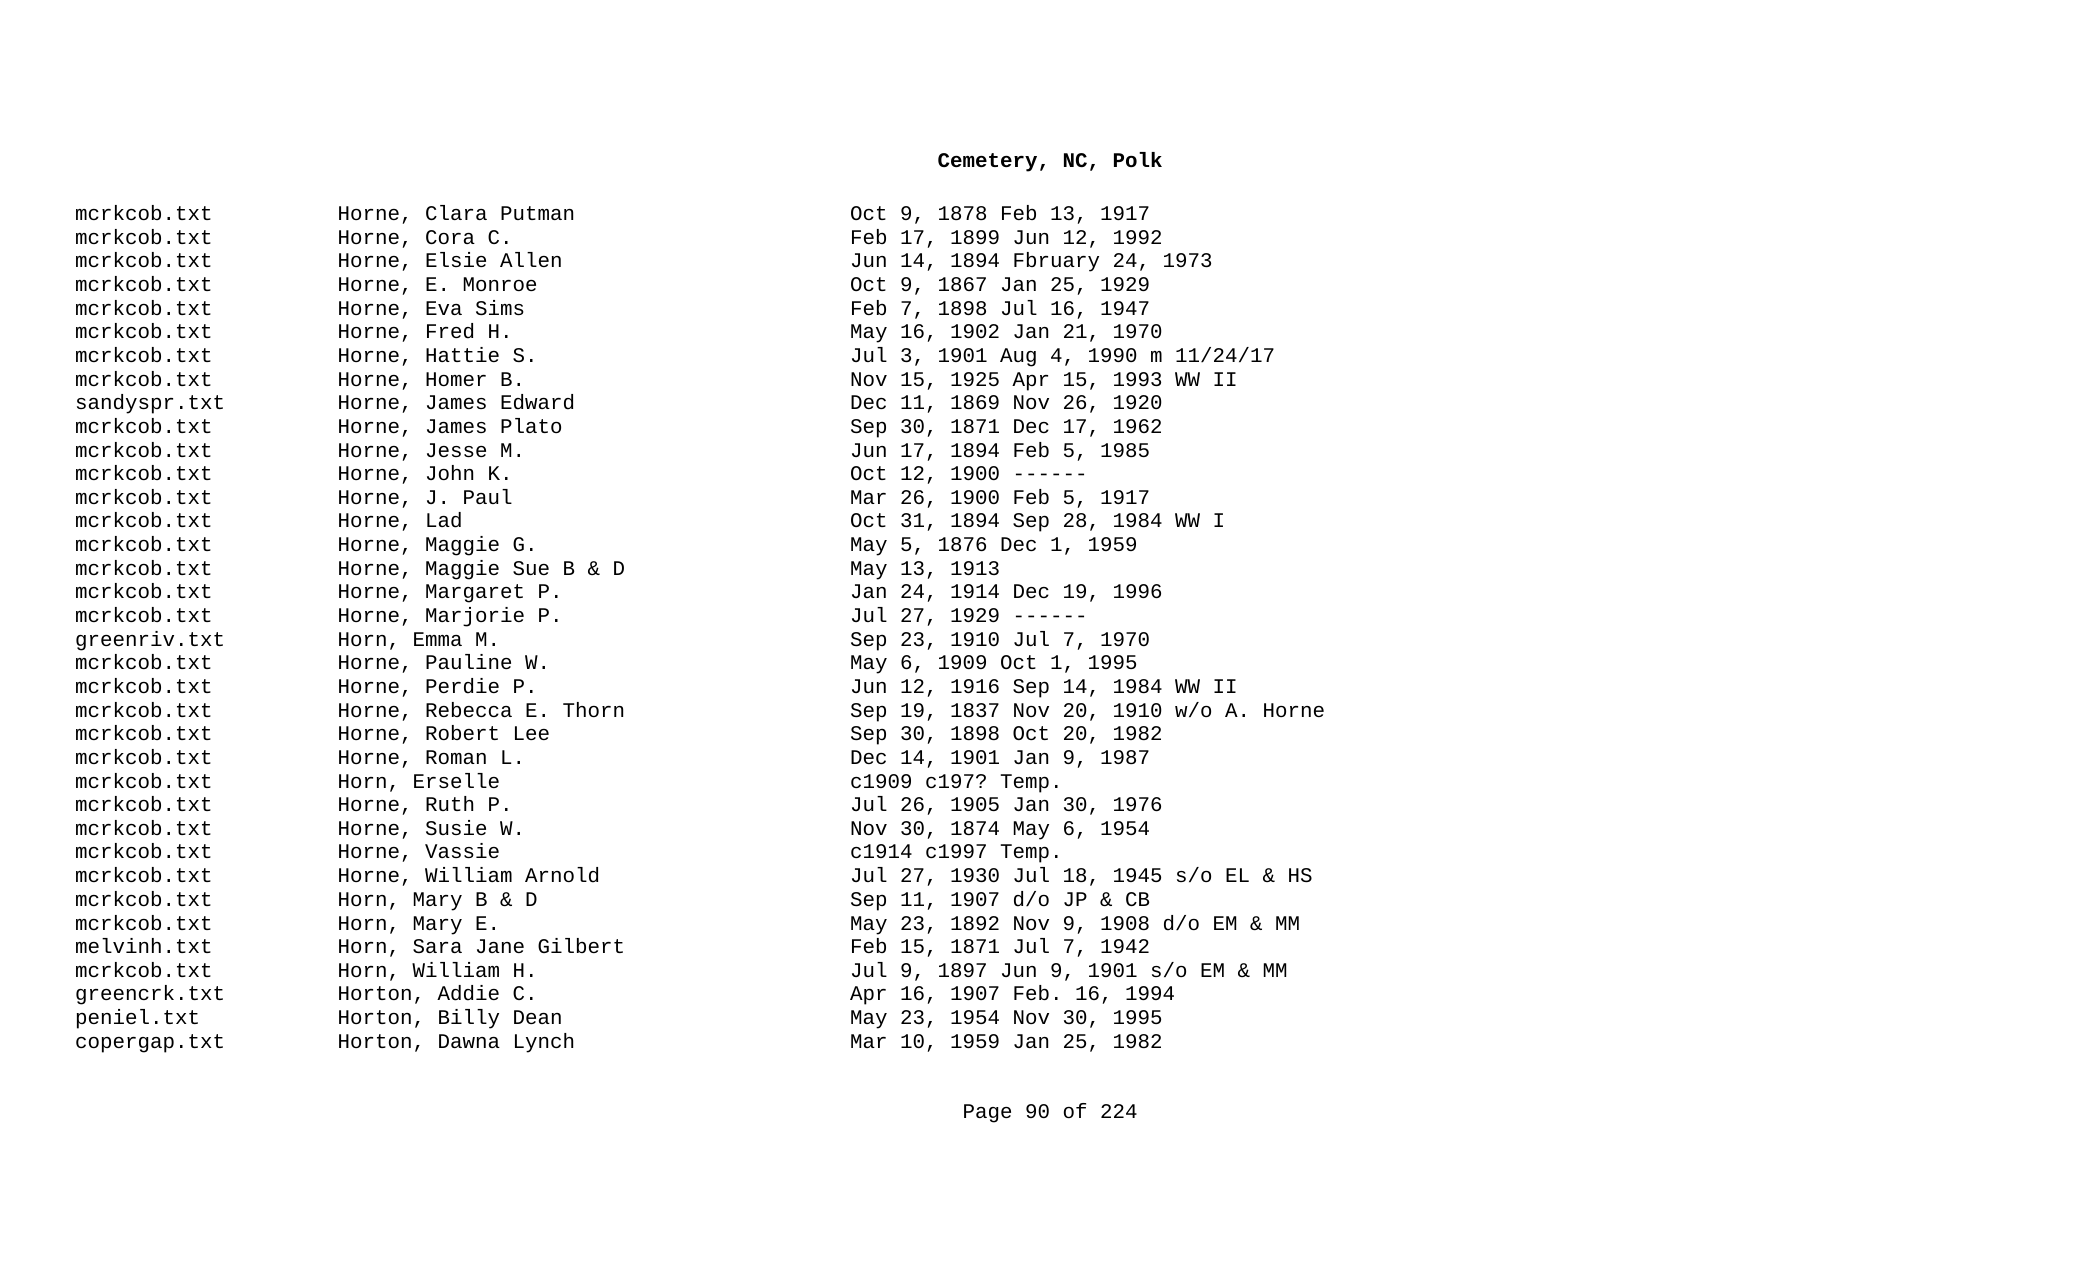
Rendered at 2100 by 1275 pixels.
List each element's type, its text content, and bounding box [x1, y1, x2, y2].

text mcrkcob.txt Horne, Eva Sims Feb 7, 1898 Jul 16, 1947 [75, 298, 2025, 321]
text mcrkcob.txt Horne, Ruth P. Jul 26, 1905 Jan 30, 1976 [75, 794, 2025, 818]
text mcrkcob.txt Horne, E. Monroe Oct 9, 1867 Jan 25, 1929 [75, 274, 2025, 298]
text mcrkcob.txt Horne, Homer B. Nov 15, 1925 Apr 15, 1993 WW II [75, 369, 2025, 392]
text mcrkcob.txt Horne, Perdie P. Jun 12, 1916 Sep 14, 1984 WW II [75, 676, 2025, 700]
text mcrkcob.txt Horne, Roman L. Dec 14, 1901 Jan 9, 1987 [75, 747, 2025, 771]
text mcrkcob.txt Horne, Pauline W. May 6, 1909 Oct 1, 1995 [75, 652, 2025, 676]
text mcrkcob.txt Horne, Maggie Sue B & D May 13, 1913 [75, 558, 2025, 581]
text mcrkcob.txt Horne, Hattie S. Jul 3, 1901 Aug 4, 1990 m 11/24/17 [75, 345, 2025, 369]
text mcrkcob.txt Horne, John K. Oct 12, 1900 ------ [75, 463, 2025, 487]
text mcrkcob.txt Horne, Susie W. Nov 30, 1874 May 6, 1954 [75, 818, 2025, 842]
text mcrkcob.txt Horne, Margaret P. Jan 24, 1914 Dec 19, 1996 [75, 581, 2025, 605]
text greencrk.txt Horton, Addie C. Apr 16, 1907 Feb. 16, 1994 [75, 983, 2025, 1007]
text mcrkcob.txt Horne, Jesse M. Jun 17, 1894 Feb 5, 1985 [75, 439, 2025, 463]
text mcrkcob.txt Horne, James Plato Sep 30, 1871 Dec 17, 1962 [75, 416, 2025, 439]
text mcrkcob.txt Horne, Marjorie P. Jul 27, 1929 ------ [75, 605, 2025, 629]
text peniel.txt Horton, Billy Dean May 23, 1954 Nov 30, 1995 [75, 1007, 2025, 1031]
text mcrkcob.txt Horne, Vassie c1914 c1997 Temp. [75, 842, 2025, 865]
text mcrkcob.txt Horn, Erselle c1909 c197? Temp. [75, 771, 2025, 794]
text mcrkcob.txt Horn, Mary E. May 23, 1892 Nov 9, 1908 d/o EM & MM [75, 912, 2025, 936]
text mcrkcob.txt Horne, Robert Lee Sep 30, 1898 Oct 20, 1982 [75, 723, 2025, 747]
text mcrkcob.txt Horne, Maggie G. May 5, 1876 Dec 1, 1959 [75, 534, 2025, 558]
text mcrkcob.txt Horne, Clara Putman Oct 9, 1878 Feb 13, 1917 [75, 203, 2025, 227]
text greenriv.txt Horn, Emma M. Sep 23, 1910 Jul 7, 1970 [75, 629, 2025, 652]
text sandyspr.txt Horne, James Edward Dec 11, 1869 Nov 26, 1920 [75, 392, 2025, 416]
text copergap.txt Horton, Dawna Lynch Mar 10, 1959 Jan 25, 1982 [75, 1031, 2025, 1054]
text mcrkcob.txt Horne, J. Paul Mar 26, 1900 Feb 5, 1917 [75, 487, 2025, 511]
text mcrkcob.txt Horn, Mary B & D Sep 11, 1907 d/o JP & CB [75, 889, 2025, 912]
text mcrkcob.txt Horne, Cora C. Feb 17, 1899 Jun 12, 1992 [75, 227, 2025, 250]
text mcrkcob.txt Horne, Rebecca E. Thorn Sep 19, 1837 Nov 20, 1910 w/o A. Horne [75, 700, 2025, 723]
text mcrkcob.txt Horne, Lad Oct 31, 1894 Sep 28, 1984 WW I [75, 511, 2025, 534]
text mcrkcob.txt Horn, William H. Jul 9, 1897 Jun 9, 1901 s/o EM & MM [75, 960, 2025, 983]
text mcrkcob.txt Horne, Fred H. May 16, 1902 Jan 21, 1970 [75, 321, 2025, 345]
text mcrkcob.txt Horne, William Arnold Jul 27, 1930 Jul 18, 1945 s/o EL & HS [75, 865, 2025, 889]
text melvinh.txt Horn, Sara Jane Gilbert Feb 15, 1871 Jul 7, 1942 [75, 936, 2025, 960]
text mcrkcob.txt Horne, Elsie Allen Jun 14, 1894 Fbruary 24, 1973 [75, 250, 2025, 274]
